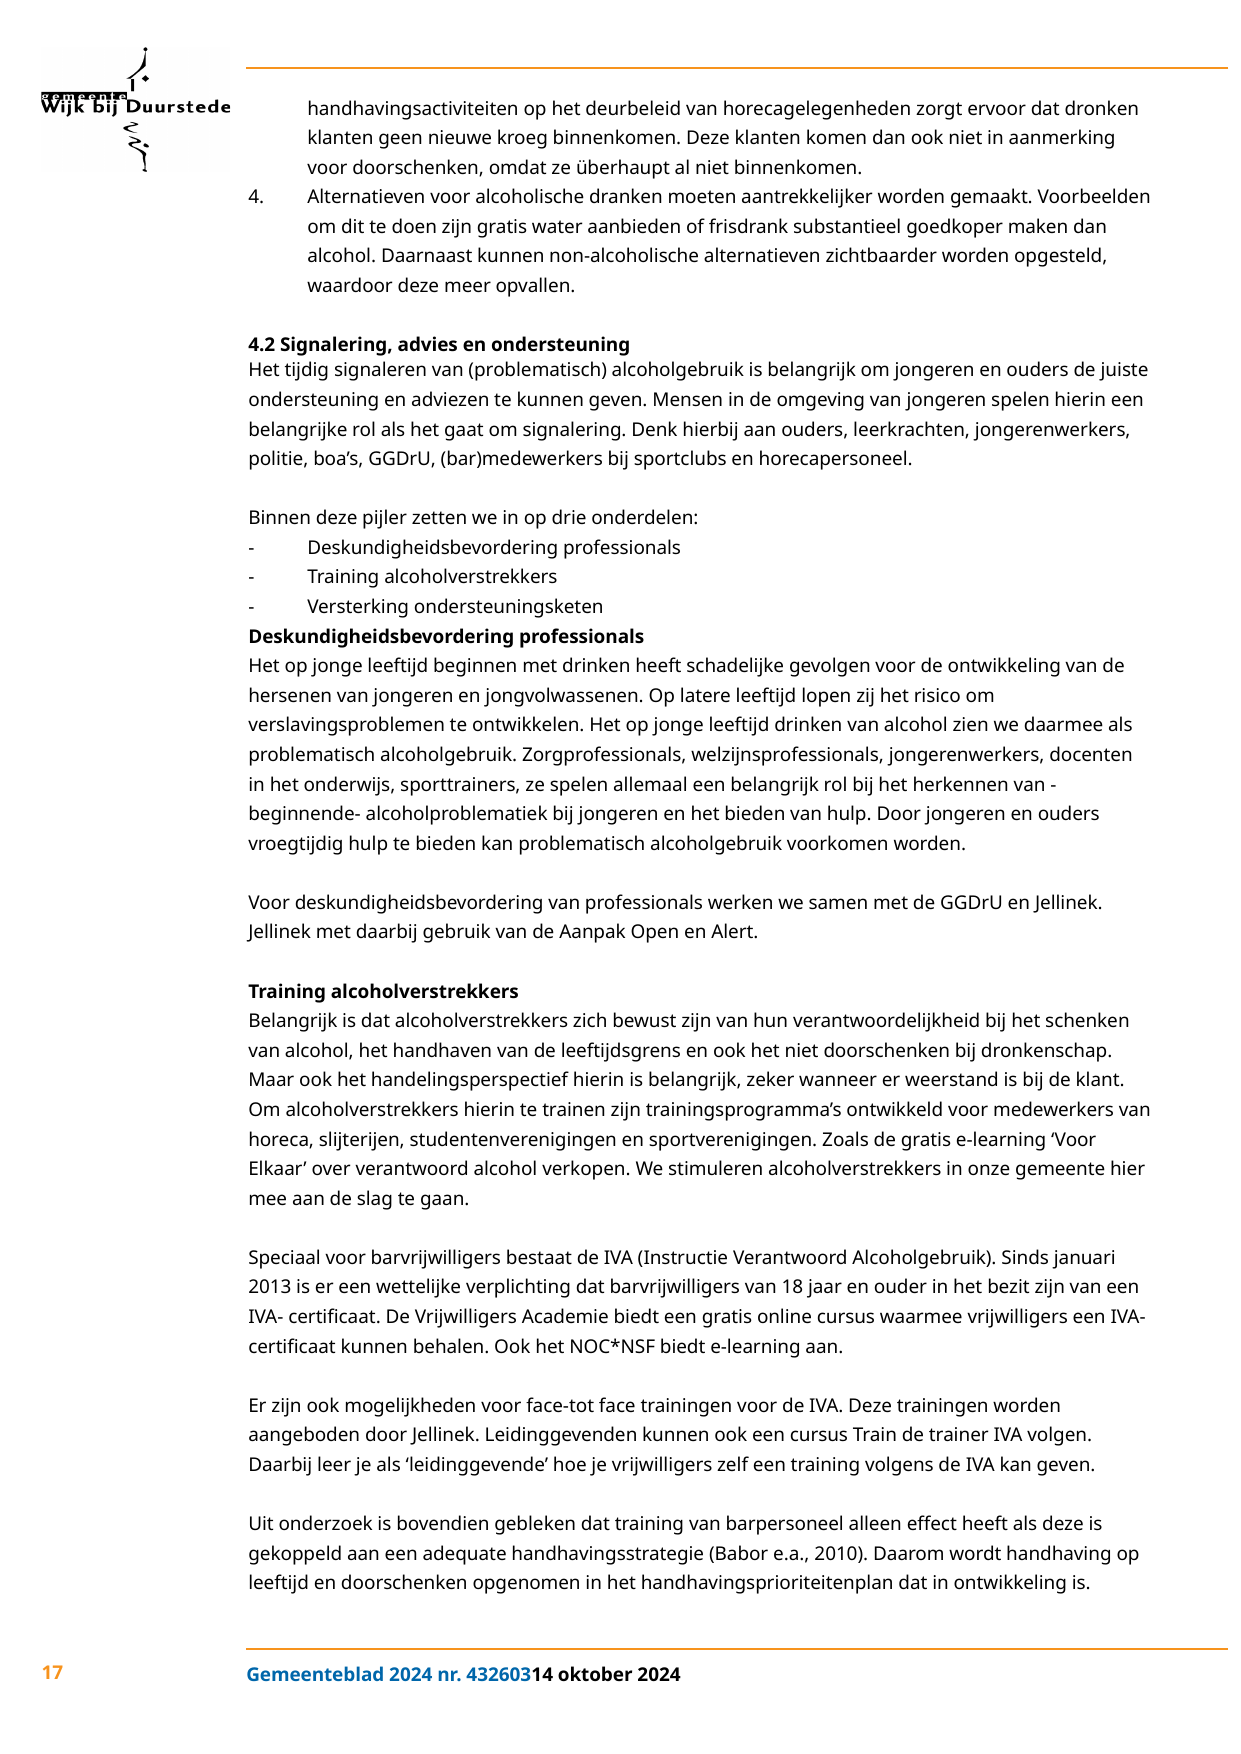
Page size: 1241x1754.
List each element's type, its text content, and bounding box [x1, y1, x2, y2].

list Versterking ondersteuningsketen [248, 593, 1152, 619]
text Het tijdig signaleren van (problematisch) alcoholgebruik is belangrijk om jongeren en ouders de juiste ondersteuning en adviezen te kunnen geven. Mensen in de omgeving van jongeren spelen hierin een belangrijke rol als het gaat om signalering. Denk hierbij aan ouders, leerkrachten, jongerenwerkers, politie, boa’s, GGDrU, (bar)medewerkers bij sportclubs en horecapersoneel. [248, 357, 1152, 471]
text Binnen deze pijler zetten we in op drie onderdelen: [248, 504, 1152, 530]
text Uit onderzoek is bovendien gebleken dat training van barpersoneel alleen effect heeft als deze is gekoppeld aan een adequate handhavingsstrategie (Babor e.a., 2010). Daarom wordt handhaving op leeftijd en doorschenken opgenomen in het handhavingsprioriteitenplan dat in ontwikkeling is. [248, 1510, 1152, 1595]
text Deskundigheidsbevordering professionals [248, 623, 1152, 648]
list Deskundigheidsbevordering professionals [248, 534, 1152, 560]
text Voor deskundigheidsbevordering van professionals werken we samen met de GGDrU en Jellinek. Jellinek met daarbij gebruik van de Aanpak Open en Alert. [248, 889, 1152, 944]
text Training alcoholverstrekkers [248, 978, 1152, 1003]
list Training alcoholverstrekkers [248, 564, 1152, 589]
text Er zijn ook mogelijkheden voor face-tot face trainingen voor de IVA. Deze trainingen worden aangeboden door Jellinek. Leidinggevenden kunnen ook een cursus Train de trainer IVA volgen. Daarbij leer je als ‘leidinggevende’ hoe je vrijwilligers zelf een training volgens de IVA kan geven. [248, 1392, 1152, 1477]
text Belangrijk is dat alcoholverstrekkers zich bewust zijn van hun verantwoordelijkheid bij het schenken van alcohol, het handhaven van de leeftijdsgrens en ook het niet doorschenken bij dronkenschap. Maar ook het handelingsperspectief hierin is belangrijk, zeker wanneer er weerstand is bij de klant. Om alcoholverstrekkers hierin te trainen zijn trainingsprogramma’s ontwikkeld voor medewerkers van horeca, slijterijen, studentenverenigingen en sportverenigingen. Zoals de gratis e-learning ‘Voor Elkaar’ over verantwoord alcohol verkopen. We stimuleren alcoholverstrekkers in onze gemeente hier mee aan de slag te gaan. [248, 1007, 1152, 1211]
picture [41, 47, 231, 172]
text 4.2 Signalering, advies en ondersteuning [248, 331, 1152, 357]
text Speciaal voor barvrijwilligers bestaat de IVA (Instructie Verantwoord Alcoholgebruik). Sinds januari 2013 is er een wettelijke verplichting dat barvrijwilligers van 18 jaar en ouder in het bezit zijn van een IVA- certificaat. De Vrijwilligers Academie biedt een gratis online cursus waarmee vrijwilligers een IVA-certificaat kunnen behalen. Ook het NOC*NSF biedt e-learning aan. [248, 1244, 1152, 1358]
table_header handhavingsactiviteiten op het deurbeleid van horecagelegenheden zorgt ervoor dat dronken klanten geen nieuwe kroeg binnenkomen. Deze klanten komen dan ook niet in aanmerking voor doorschenken, omdat ze überhaupt al niet binnenkomen. Alternatieven voor alcoholische dranken moeten aantrekkelijker worden gemaakt. Voorbeelden om dit te doen zijn gratis water aanbieden of frisdrank substantieel goedkoper maken dan alcohol. Daarnaast kunnen non-alcoholische alternatieven zichtbaarder worden opgesteld, waardoor deze meer opvallen. [248, 95, 1152, 298]
text Het op jonge leeftijd beginnen met drinken heeft schadelijke gevolgen voor de ontwikkeling van de hersenen van jongeren en jongvolwassenen. Op latere leeftijd lopen zij het risico om verslavingsproblemen te ontwikkelen. Het op jonge leeftijd drinken van alcohol zien we daarmee als problematisch alcoholgebruik. Zorgprofessionals, welzijnsprofessionals, jongerenwerkers, docenten in het onderwijs, sporttrainers, ze spelen allemaal een belangrijk rol bij het herkennen van -beginnende- alcoholproblematiek bij jongeren en het bieden van hulp. Door jongeren en ouders vroegtijdig hulp te bieden kan problematisch alcoholgebruik voorkomen worden. [248, 652, 1152, 856]
